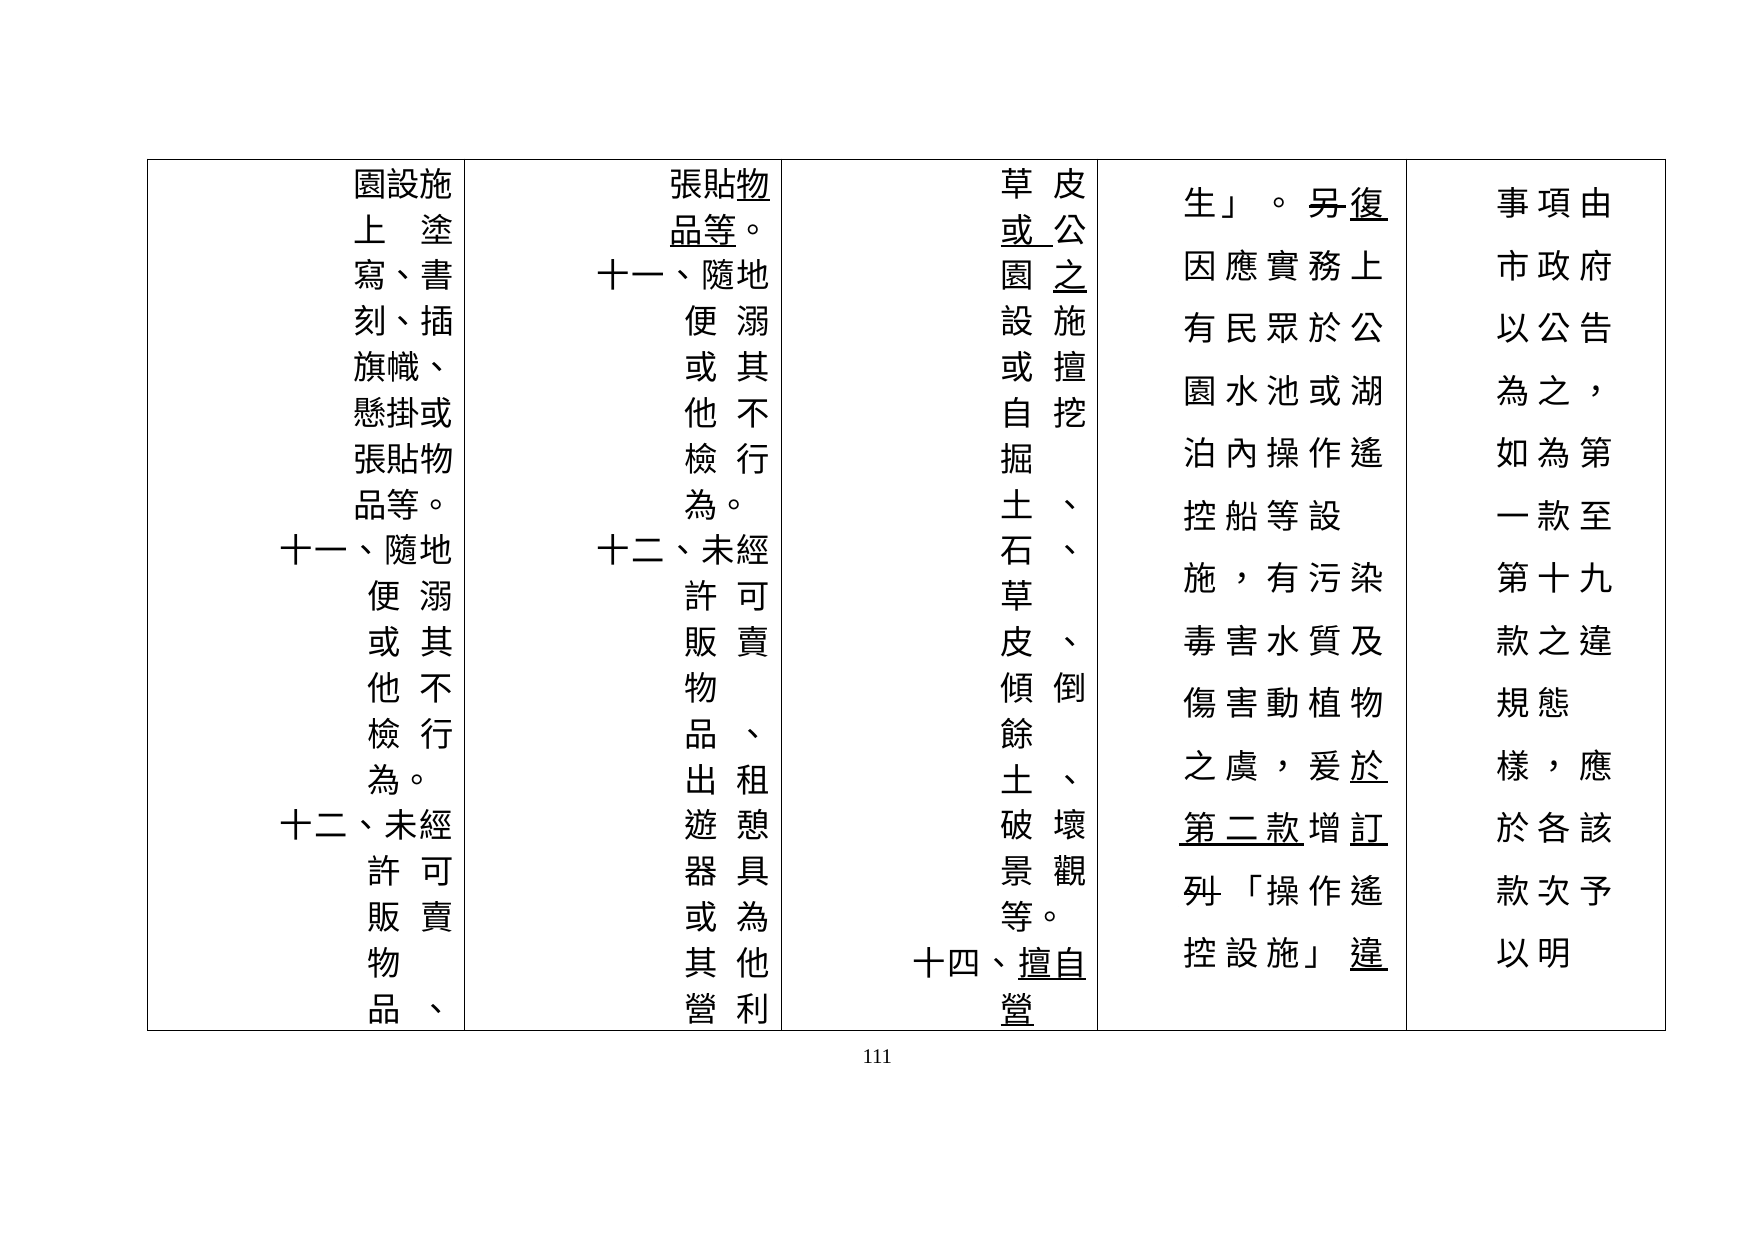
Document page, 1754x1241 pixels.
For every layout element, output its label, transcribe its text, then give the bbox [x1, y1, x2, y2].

table_cell 生」。另復因應實務上有民眾於公園水池或湖泊內操作遙控船等設施，有污染毒害水質及傷害動植物之虞，爰於第二款增訂列「操作遙控設施」違 [1098, 160, 1406, 1030]
table_cell 草皮或公園之設施或擅自挖掘土、石、草皮、傾倒餘土、破壞景觀等。 十四、擅自營 [782, 160, 1097, 1030]
table_cell 事項由市政府以公告為之，如為第一款至第十九款之違規態樣，應於各該款次予以明 [1407, 160, 1665, 1030]
table_cell 張貼物品等。 十一、隨地便溺或其他不檢行為。 十二、未經許可販賣物品、出租遊憩器具或為其他營利 [465, 160, 781, 1030]
table_cell 園設施上塗寫、書刻、插旗幟、懸掛或張貼物品等。 十一、隨地便溺或其他不檢行為。 十二、未經許可販賣物品、 [148, 160, 464, 1030]
